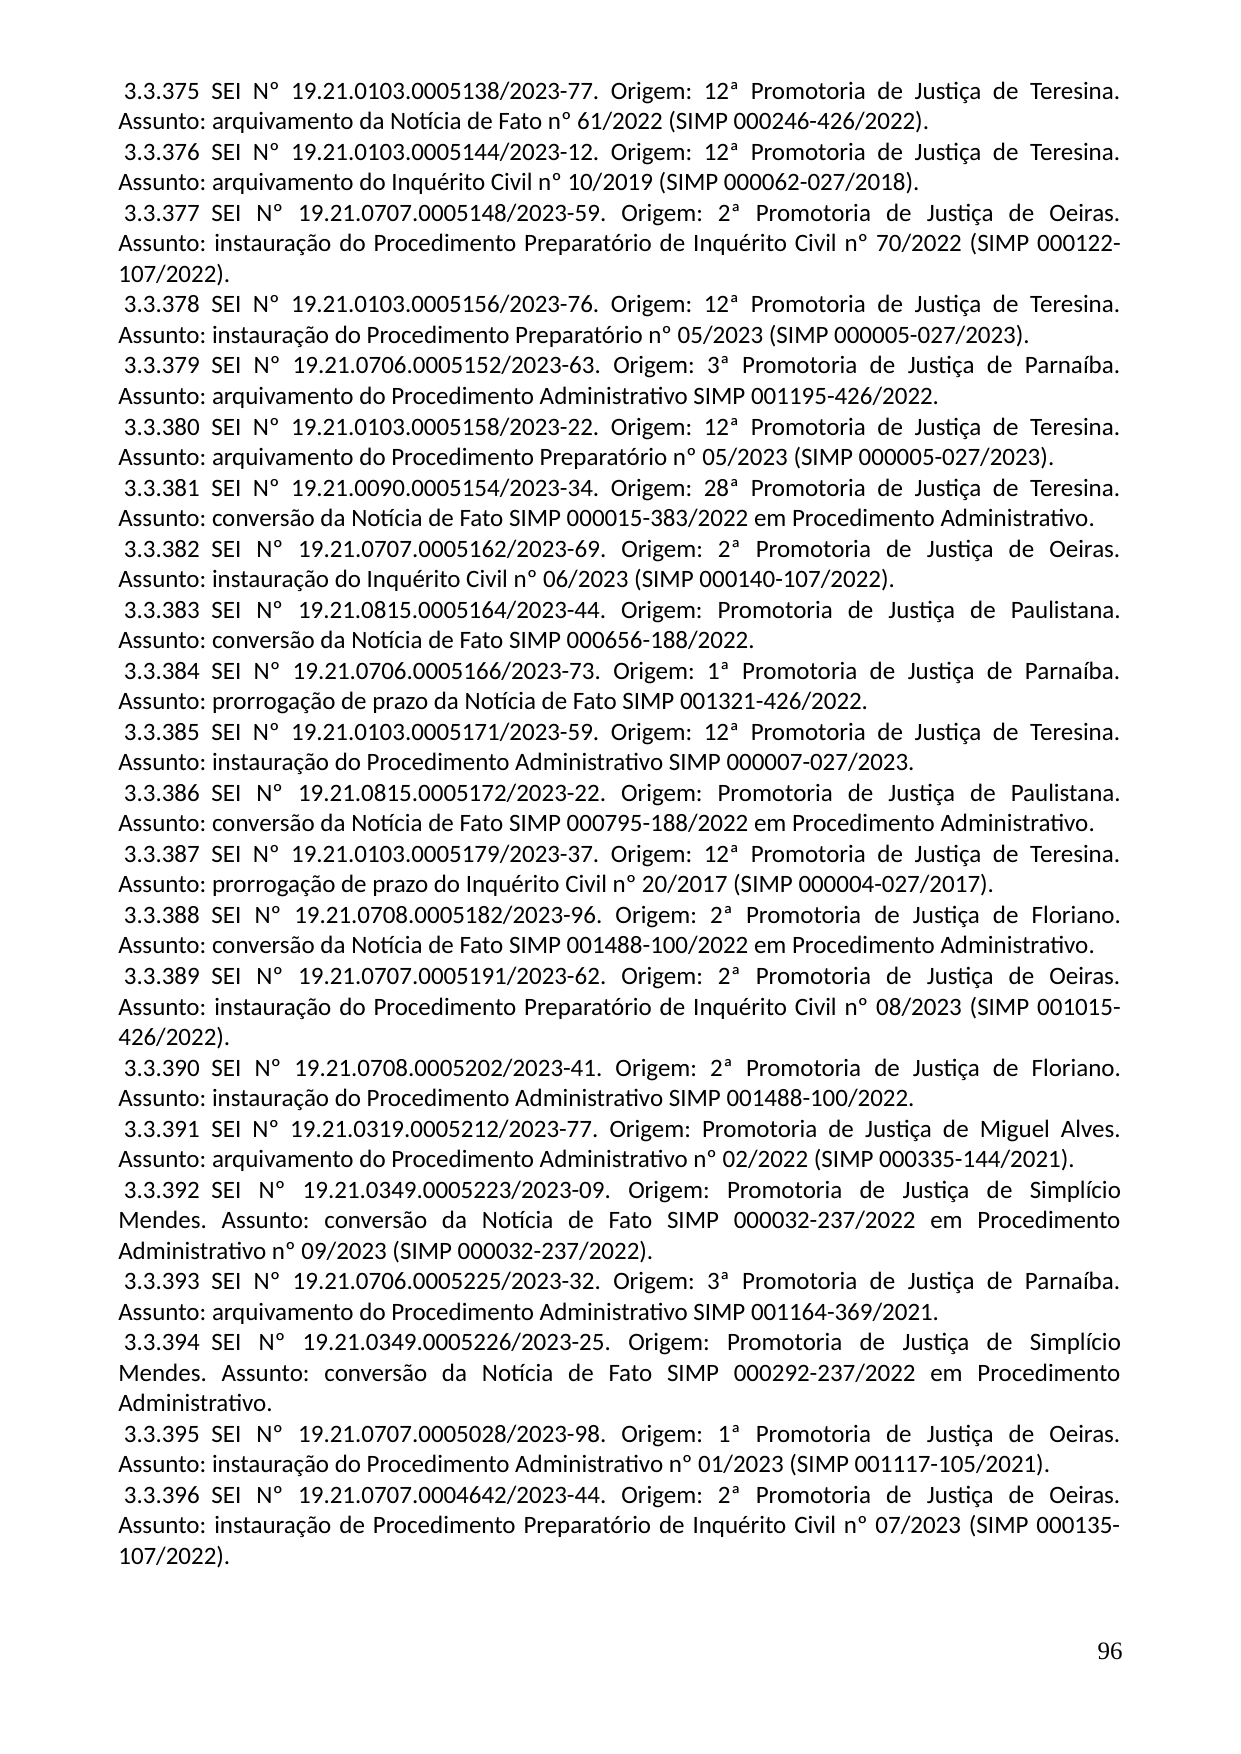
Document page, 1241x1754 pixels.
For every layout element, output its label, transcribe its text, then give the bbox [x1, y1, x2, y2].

list SEI Nº 19.21.0706.0005152/2023-63. Origem: 3ª Promotoria de Justiça de Parnaíba. Assunto: arquivamento do Procedimento Administrativo SIMP 001195-426/2022. [118, 350, 1122, 411]
list SEI Nº 19.21.0090.0005154/2023-34. Origem: 28ª Promotoria de Justiça de Teresina. Assunto: conversão da Notícia de Fato SIMP 000015-383/2022 em Procedimento Administrativo. [118, 472, 1122, 533]
list SEI Nº 19.21.0103.0005156/2023-76. Origem: 12ª Promotoria de Justiça de Teresina. Assunto: instauração do Procedimento Preparatório nº 05/2023 (SIMP 000005-027/2023). [118, 289, 1122, 350]
list SEI Nº 19.21.0707.0005148/2023-59. Origem: 2ª Promotoria de Justiça de Oeiras. Assunto: instauração do Procedimento Preparatório de Inquérito Civil nº 70/2022 (SIMP 000122-107/2022). [118, 197, 1122, 289]
list SEI Nº 19.21.0707.0004642/2023-44. Origem: 2ª Promotoria de Justiça de Oeiras. Assunto: instauração de Procedimento Preparatório de Inquérito Civil nº 07/2023 (SIMP 000135-107/2022). [118, 1479, 1122, 1571]
list SEI Nº 19.21.0349.0005223/2023-09. Origem: Promotoria de Justiça de Simplício Mendes. Assunto: conversão da Notícia de Fato SIMP 000032-237/2022 em Procedimento Administrativo nº 09/2023 (SIMP 000032-237/2022). [118, 1174, 1122, 1265]
list SEI Nº 19.21.0707.0005028/2023-98. Origem: 1ª Promotoria de Justiça de Oeiras. Assunto: instauração do Procedimento Administrativo nº 01/2023 (SIMP 001117-105/2021). [118, 1418, 1122, 1479]
list SEI Nº 19.21.0815.0005172/2023-22. Origem: Promotoria de Justiça de Paulistana. Assunto: conversão da Notícia de Fato SIMP 000795-188/2022 em Procedimento Administrativo. [118, 777, 1122, 838]
list SEI Nº 19.21.0706.0005225/2023-32. Origem: 3ª Promotoria de Justiça de Parnaíba. Assunto: arquivamento do Procedimento Administrativo SIMP 001164-369/2021. [118, 1265, 1122, 1326]
list SEI Nº 19.21.0708.0005202/2023-41. Origem: 2ª Promotoria de Justiça de Floriano. Assunto: instauração do Procedimento Administrativo SIMP 001488-100/2022. [118, 1052, 1122, 1113]
list SEI Nº 19.21.0349.0005226/2023-25. Origem: Promotoria de Justiça de Simplício Mendes. Assunto: conversão da Notícia de Fato SIMP 000292-237/2022 em Procedimento Administrativo. [118, 1326, 1122, 1418]
list SEI Nº 19.21.0708.0005182/2023-96. Origem: 2ª Promotoria de Justiça de Floriano. Assunto: conversão da Notícia de Fato SIMP 001488-100/2022 em Procedimento Administrativo. [118, 899, 1122, 960]
list SEI Nº 19.21.0103.0005138/2023-77. Origem: 12ª Promotoria de Justiça de Teresina. Assunto: arquivamento da Notícia de Fato nº 61/2022 (SIMP 000246-426/2022). [118, 75, 1122, 136]
list SEI Nº 19.21.0103.0005144/2023-12. Origem: 12ª Promotoria de Justiça de Teresina. Assunto: arquivamento do Inquérito Civil nº 10/2019 (SIMP 000062-027/2018). [118, 136, 1122, 197]
list SEI Nº 19.21.0815.0005164/2023-44. Origem: Promotoria de Justiça de Paulistana. Assunto: conversão da Notícia de Fato SIMP 000656-188/2022. [118, 594, 1122, 655]
list SEI Nº 19.21.0707.0005191/2023-62. Origem: 2ª Promotoria de Justiça de Oeiras. Assunto: instauração do Procedimento Preparatório de Inquérito Civil nº 08/2023 (SIMP 001015-426/2022). [118, 960, 1122, 1052]
list SEI Nº 19.21.0103.0005179/2023-37. Origem: 12ª Promotoria de Justiça de Teresina. Assunto: prorrogação de prazo do Inquérito Civil nº 20/2017 (SIMP 000004-027/2017). [118, 838, 1122, 899]
list SEI Nº 19.21.0707.0005162/2023-69. Origem: 2ª Promotoria de Justiça de Oeiras. Assunto: instauração do Inquérito Civil nº 06/2023 (SIMP 000140-107/2022). [118, 533, 1122, 594]
list SEI Nº 19.21.0103.0005158/2023-22. Origem: 12ª Promotoria de Justiça de Teresina. Assunto: arquivamento do Procedimento Preparatório nº 05/2023 (SIMP 000005-027/2023). [118, 411, 1122, 472]
list SEI Nº 19.21.0103.0005171/2023-59. Origem: 12ª Promotoria de Justiça de Teresina. Assunto: instauração do Procedimento Administrativo SIMP 000007-027/2023. [118, 716, 1122, 777]
list SEI Nº 19.21.0706.0005166/2023-73. Origem: 1ª Promotoria de Justiça de Parnaíba. Assunto: prorrogação de prazo da Notícia de Fato SIMP 001321-426/2022. [118, 655, 1122, 716]
list SEI Nº 19.21.0319.0005212/2023-77. Origem: Promotoria de Justiça de Miguel Alves. Assunto: arquivamento do Procedimento Administrativo nº 02/2022 (SIMP 000335-144/2021). [118, 1113, 1122, 1174]
